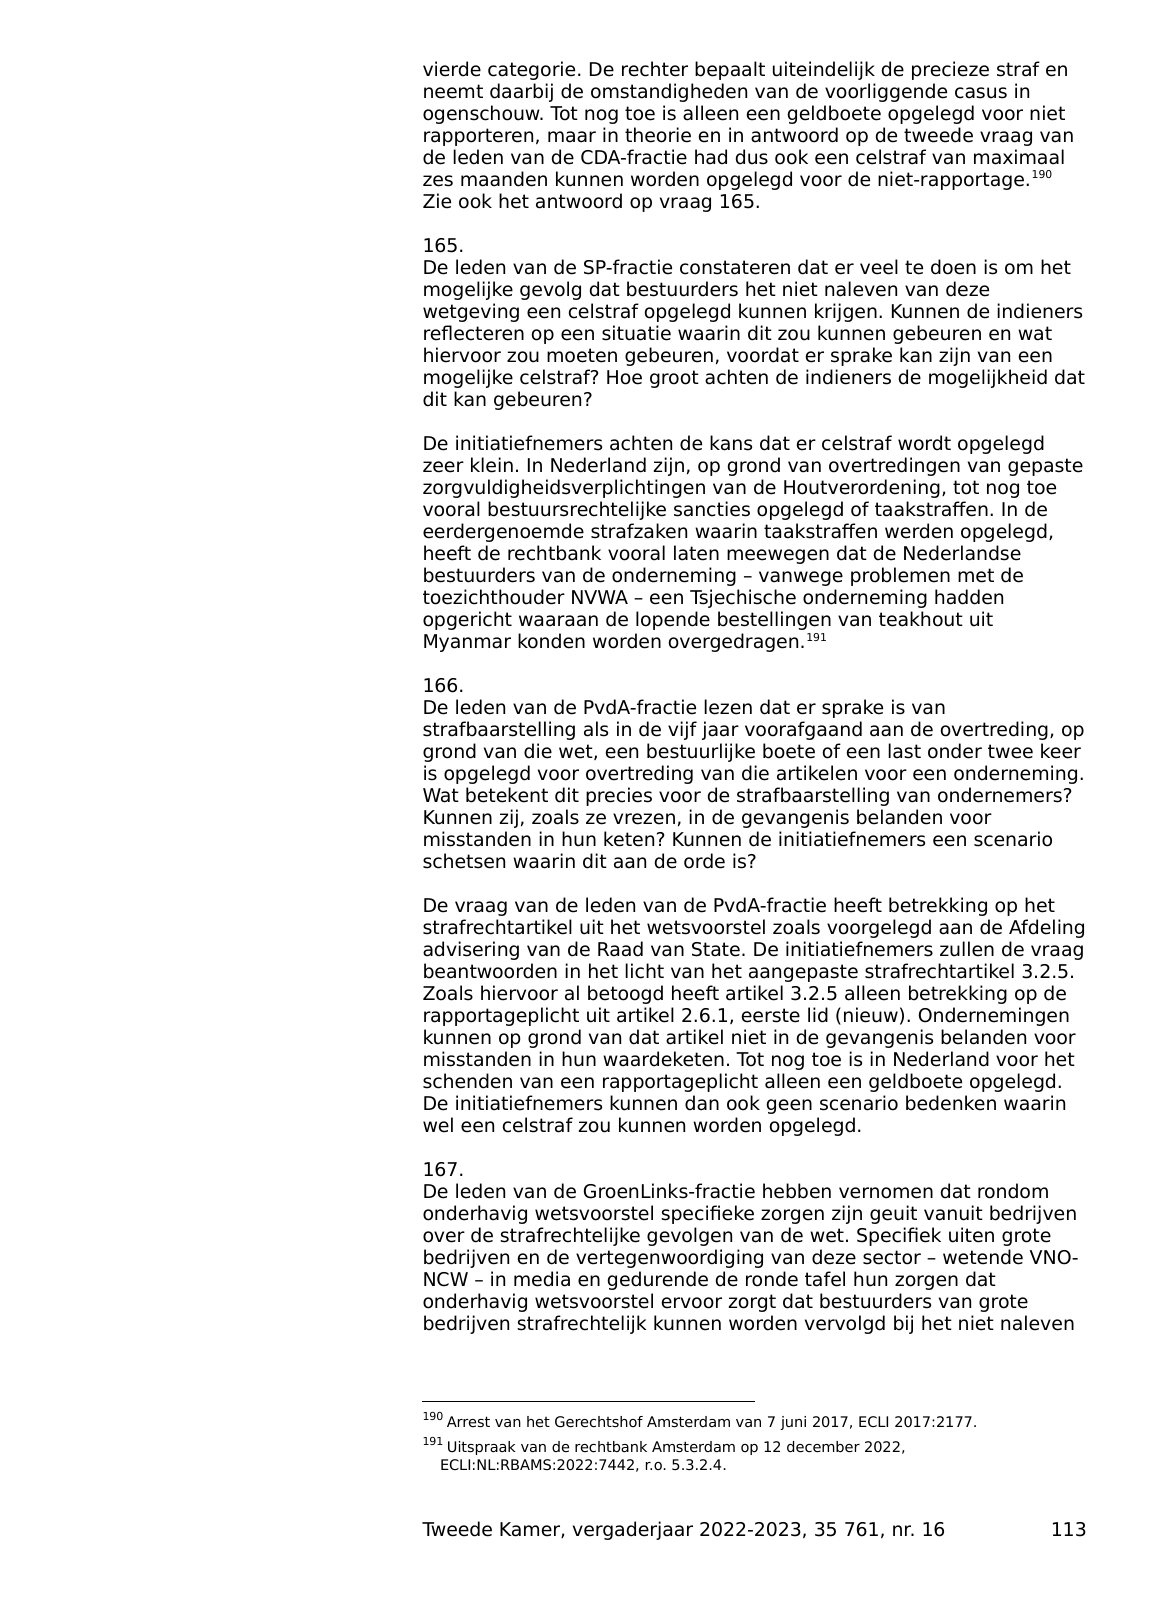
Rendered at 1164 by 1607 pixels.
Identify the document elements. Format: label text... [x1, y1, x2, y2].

text De initiatiefnemers achten de kans dat er celstraf wordt opgelegd zeer klein. In Nederland zijn, op grond van overtredingen van gepaste zorgvuldigheidsverplichtingen van de Houtverordening, tot nog toe vooral bestuursrechtelijke sancties opgelegd of taakstraffen. In de eerdergenoemde strafzaken waarin taakstraffen werden opgelegd, heeft de rechtbank vooral laten meewegen dat de Nederlandse bestuurders van de onderneming – vanwege problemen met de toezichthouder NVWA – een Tsjechische onderneming hadden opgericht waaraan de lopende bestellingen van teakhout uit Myanmar konden worden overgedragen. [422, 433, 1087, 653]
text De leden van de PvdA-fractie lezen dat er sprake is van strafbaarstelling als in de vijf jaar voorafgaand aan de overtreding, op grond van die wet, een bestuurlijke boete of een last onder twee keer is opgelegd voor overtreding van die artikelen voor een onderneming. Wat betekent dit precies voor de strafbaarstelling van ondernemers? Kunnen zij, zoals ze vrezen, in de gevangenis belanden voor misstanden in hun keten? Kunnen de initiatiefnemers een scenario schetsen waarin dit aan de orde is? [422, 697, 1087, 873]
text Uitspraak van de rechtbank Amsterdam op 12 december 2022, ECLI:NL:RBAMS:2022:7442, r.o. 5.3.2.4. [422, 1435, 1087, 1474]
text vierde categorie. De rechter bepaalt uiteindelijk de precieze straf en neemt daarbij de omstandigheden van de voorliggende casus in ogenschouw. Tot nog toe is alleen een geldboete opgelegd voor niet rapporteren, maar in theorie en in antwoord op de tweede vraag van de leden van de CDA-fractie had dus ook een celstraf van maximaal zes maanden kunnen worden opgelegd voor de niet-rapportage. Zie ook het antwoord op vraag 165. [422, 59, 1087, 213]
text Arrest van het Gerechtshof Amsterdam van 7 juni 2017, ECLI 2017:2177. [422, 1410, 1087, 1432]
text De leden van de GroenLinks-fractie hebben vernomen dat rondom onderhavig wetsvoorstel specifieke zorgen zijn geuit vanuit bedrijven over de strafrechtelijke gevolgen van de wet. Specifiek uiten grote bedrijven en de vertegenwoordiging van deze sector – wetende VNO-NCW – in media en gedurende de ronde tafel hun zorgen dat onderhavig wetsvoorstel ervoor zorgt dat bestuurders van grote bedrijven strafrechtelijk kunnen worden vervolgd bij het niet naleven [422, 1181, 1087, 1335]
text De vraag van de leden van de PvdA-fractie heeft betrekking op het strafrechtartikel uit het wetsvoorstel zoals voorgelegd aan de Afdeling advisering van de Raad van State. De initiatiefnemers zullen de vraag beantwoorden in het licht van het aangepaste strafrechtartikel 3.2.5. Zoals hiervoor al betoogd heeft artikel 3.2.5 alleen betrekking op de rapportageplicht uit artikel 2.6.1, eerste lid (nieuw). Ondernemingen kunnen op grond van dat artikel niet in de gevangenis belanden voor misstanden in hun waardeketen. Tot nog toe is in Nederland voor het schenden van een rapportageplicht alleen een geldboete opgelegd. De initiatiefnemers kunnen dan ook geen scenario bedenken waarin wel een celstraf zou kunnen worden opgelegd. [422, 895, 1087, 1137]
text De leden van de SP-fractie constateren dat er veel te doen is om het mogelijke gevolg dat bestuurders het niet naleven van deze wetgeving een celstraf opgelegd kunnen krijgen. Kunnen de indieners reflecteren op een situatie waarin dit zou kunnen gebeuren en wat hiervoor zou moeten gebeuren, voordat er sprake kan zijn van een mogelijke celstraf? Hoe groot achten de indieners de mogelijkheid dat dit kan gebeuren? [422, 257, 1087, 411]
text 167. [422, 1159, 1087, 1181]
text 165. [422, 235, 1087, 257]
text 166. [422, 675, 1087, 697]
